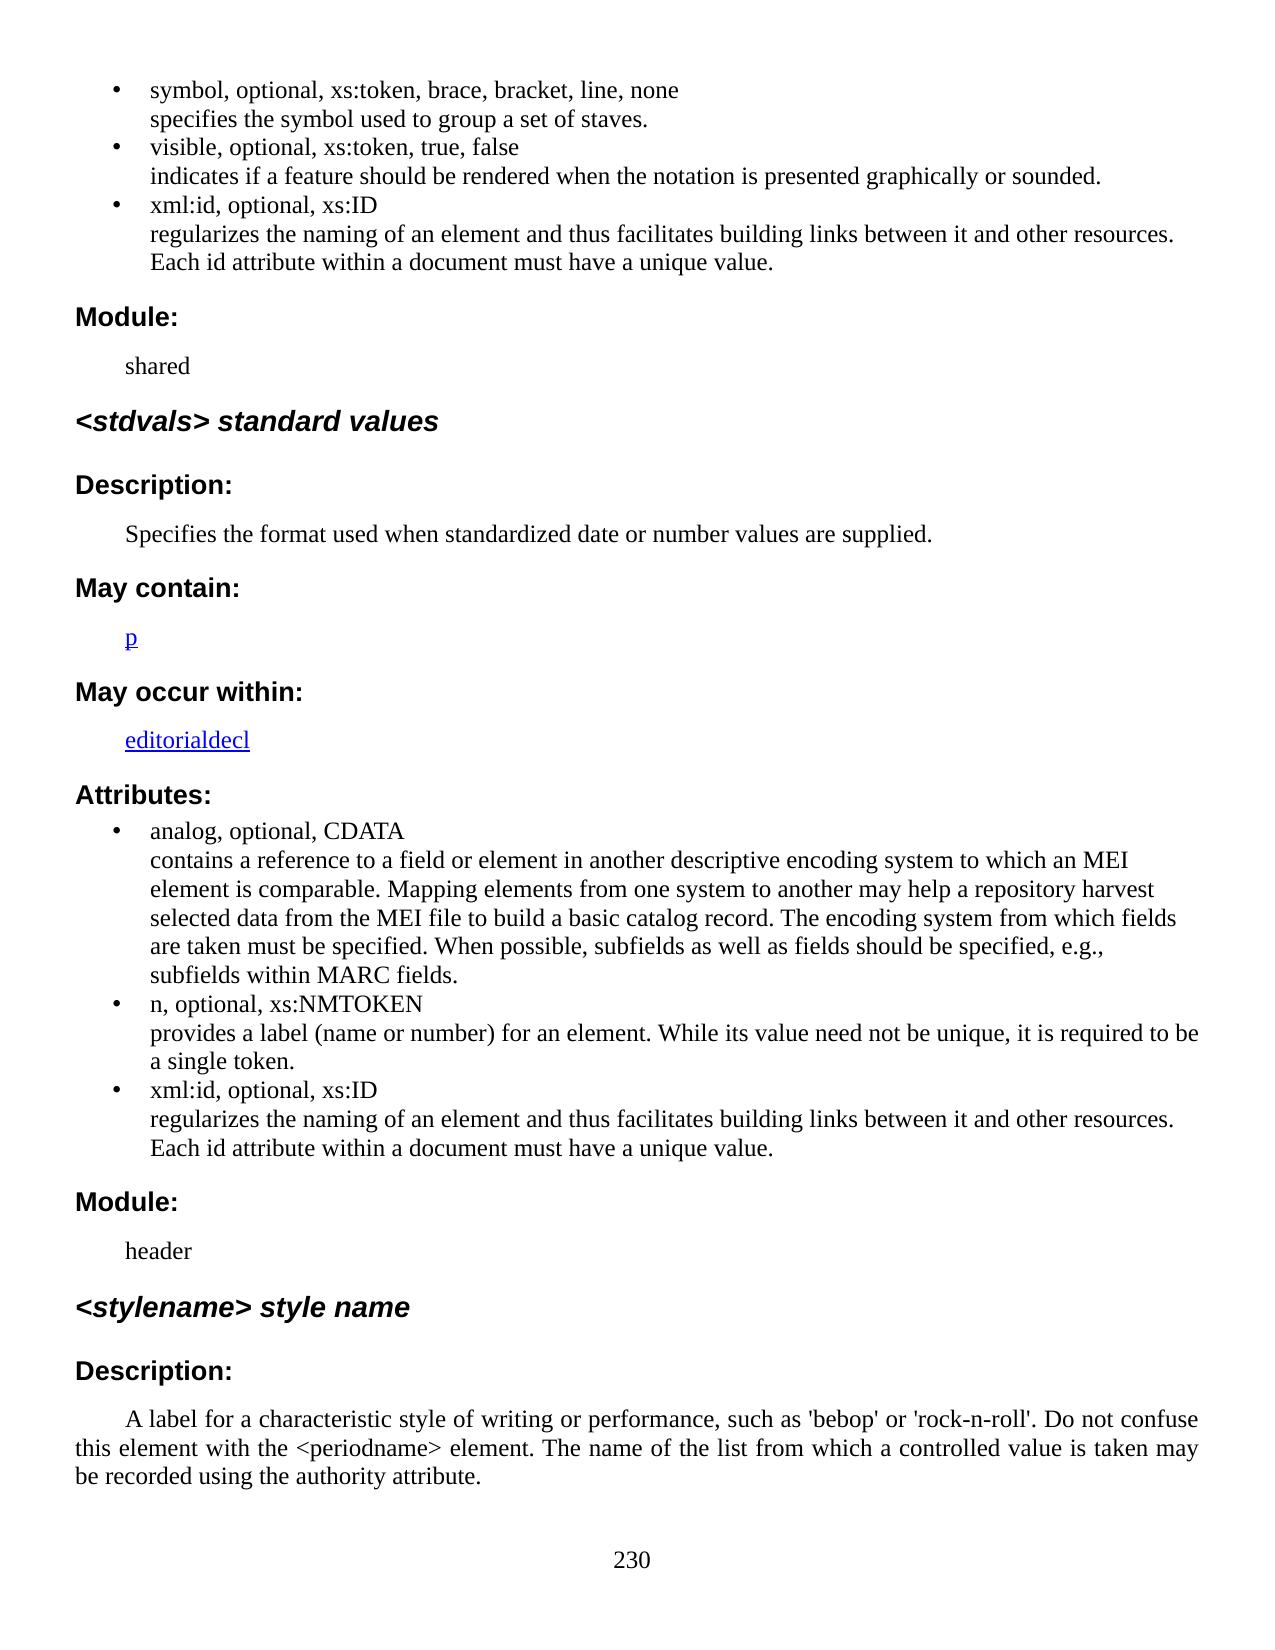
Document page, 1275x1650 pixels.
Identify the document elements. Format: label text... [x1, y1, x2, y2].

list analog, optional, CDATA contains a reference to a field or element in another descriptive encoding system to which an MEI element is comparable. Mapping elements from one system to another may help a repository harvest selected data from the MEI file to build a basic catalog record. The encoding system from which fields are taken must be specified. When possible, subfields as well as fields should be specified, e.g., subfields within MARC fields. [112, 816, 1200, 989]
subtitle Module: [75, 301, 1200, 332]
text editorialdecl [75, 725, 1200, 754]
subtitle Attributes: [75, 779, 1200, 810]
text Specifies the format used when standardized date or number values are supplied. [75, 519, 1200, 547]
text header [75, 1236, 1200, 1265]
list n, optional, xs:NMTOKEN provides a label (name or number) for an element. While its value need not be unique, it is required to be a single token. [112, 989, 1200, 1075]
list visible, optional, xs:token, true, false indicates if a feature should be rendered when the notation is presented graphically or sounded. [112, 132, 1200, 190]
subtitle Description: [75, 469, 1200, 501]
subtitle Module: [75, 1186, 1200, 1218]
subtitle <stylename> style name [75, 1290, 1200, 1323]
subtitle May occur within: [75, 676, 1200, 707]
subtitle Description: [75, 1354, 1200, 1386]
list symbol, optional, xs:token, brace, bracket, line, none specifies the symbol used to group a set of staves. [112, 75, 1200, 132]
text shared [75, 351, 1200, 379]
subtitle May contain: [75, 572, 1200, 604]
list xml:id, optional, xs:ID regularizes the naming of an element and thus facilitates building links between it and other resources. Each id attribute within a document must have a unique value. [112, 1075, 1200, 1161]
subtitle <stdvals> standard values [75, 404, 1200, 438]
list xml:id, optional, xs:ID regularizes the naming of an element and thus facilitates building links between it and other resources. Each id attribute within a document must have a unique value. [112, 190, 1200, 276]
text A label for a characteristic style of writing or performance, such as 'bebop' or 'rock-n-roll'. Do not confuse this element with the <periodname> element. The name of the list from which a controlled value is taken may be recorded using the authority attribute. [75, 1404, 1200, 1490]
text p [75, 622, 1200, 651]
